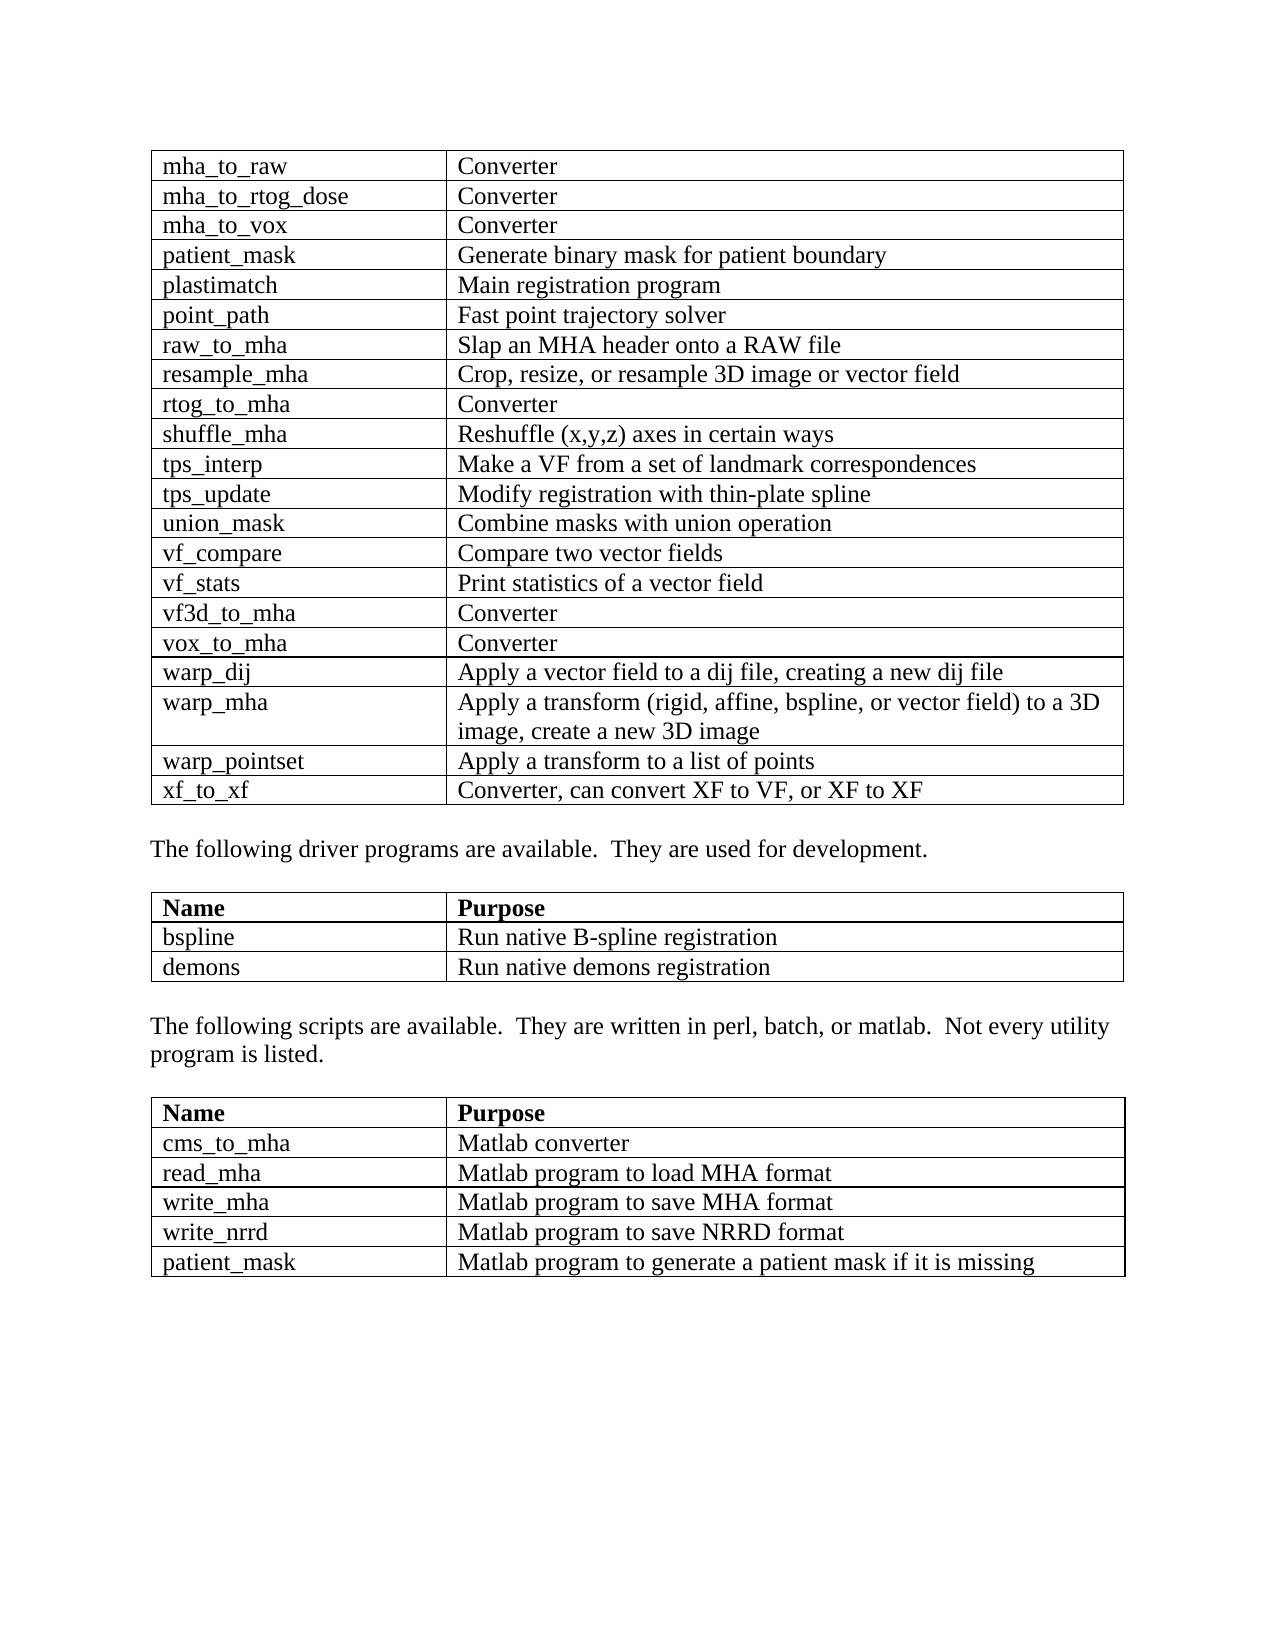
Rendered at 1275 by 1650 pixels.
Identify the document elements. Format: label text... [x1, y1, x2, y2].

table_cell mha_to_vox [152, 211, 446, 239]
table_cell warp_mha [152, 687, 446, 745]
table_cell vf_compare [152, 538, 446, 567]
table_cell vf3d_to_mha [152, 598, 446, 627]
table_cell Matlab program to save NRRD format [447, 1217, 1124, 1246]
table_cell tps_interp [152, 449, 446, 478]
table_header Purpose [447, 1098, 1124, 1127]
table_cell patient_mask [152, 1247, 446, 1276]
table_header Name [152, 893, 446, 921]
table_cell Compare two vector fields [447, 538, 1123, 567]
table_cell Make a VF from a set of landmark correspondences [447, 449, 1123, 478]
table_cell Apply a transform (rigid, affine, bspline, or vector field) to a 3D image, create a new 3D image [447, 687, 1123, 745]
table_cell warp_pointset [152, 746, 446, 774]
table_cell rtog_to_mha [152, 389, 446, 418]
table_cell Converter [447, 628, 1123, 656]
table_cell Converter [447, 211, 1123, 239]
table_cell Combine masks with union operation [447, 509, 1123, 537]
table_cell write_mha [152, 1188, 446, 1216]
table_cell Matlab converter [447, 1128, 1124, 1157]
table_cell Main registration program [447, 270, 1123, 299]
table_cell patient_mask [152, 240, 446, 269]
table_cell Apply a vector field to a dij file, creating a new dij file [447, 658, 1123, 686]
table_cell cms_to_mha [152, 1128, 446, 1157]
table_cell vf_stats [152, 568, 446, 597]
table_cell Matlab program to load MHA format [447, 1158, 1124, 1186]
table_cell mha_to_raw [152, 151, 446, 180]
table_cell Modify registration with thin-plate spline [447, 479, 1123, 507]
table_cell Matlab program to generate a patient mask if it is missing [447, 1247, 1124, 1276]
table_cell Converter [447, 389, 1123, 418]
table_cell Reshuffle (x,y,z) axes in certain ways [447, 419, 1123, 448]
table_cell Converter [447, 598, 1123, 627]
table_cell shuffle_mha [152, 419, 446, 448]
table_cell Slap an MHA header onto a RAW file [447, 330, 1123, 358]
table_cell write_nrrd [152, 1217, 446, 1246]
table_cell demons [152, 952, 446, 981]
table_header Name [152, 1098, 446, 1127]
text The following driver programs are available. They are used for development. [150, 834, 1125, 863]
table_cell Generate binary mask for patient boundary [447, 240, 1123, 269]
table_cell bspline [152, 923, 446, 951]
table_cell Converter [447, 181, 1123, 209]
table_cell Converter [447, 151, 1123, 180]
table_cell xf_to_xf [152, 776, 446, 804]
table_cell point_path [152, 300, 446, 329]
table_cell Matlab program to save MHA format [447, 1188, 1124, 1216]
table_cell Converter, can convert XF to VF, or XF to XF [447, 776, 1123, 804]
table_cell warp_dij [152, 658, 446, 686]
table_cell Apply a transform to a list of points [447, 746, 1123, 774]
table_cell read_mha [152, 1158, 446, 1186]
table_cell tps_update [152, 479, 446, 507]
table_cell Run native B-spline registration [447, 923, 1123, 951]
table_cell union_mask [152, 509, 446, 537]
table_cell vox_to_mha [152, 628, 446, 656]
table_cell Crop, resize, or resample 3D image or vector field [447, 360, 1123, 388]
table_cell mha_to_rtog_dose [152, 181, 446, 209]
table_cell raw_to_mha [152, 330, 446, 358]
table_cell plastimatch [152, 270, 446, 299]
table_cell Fast point trajectory solver [447, 300, 1123, 329]
table_cell Run native demons registration [447, 952, 1123, 981]
table_header Purpose [447, 893, 1123, 921]
table_cell resample_mha [152, 360, 446, 388]
text The following scripts are available. They are written in perl, batch, or matlab. Not every utility program is listed. [150, 1011, 1125, 1068]
table_cell Print statistics of a vector field [447, 568, 1123, 597]
